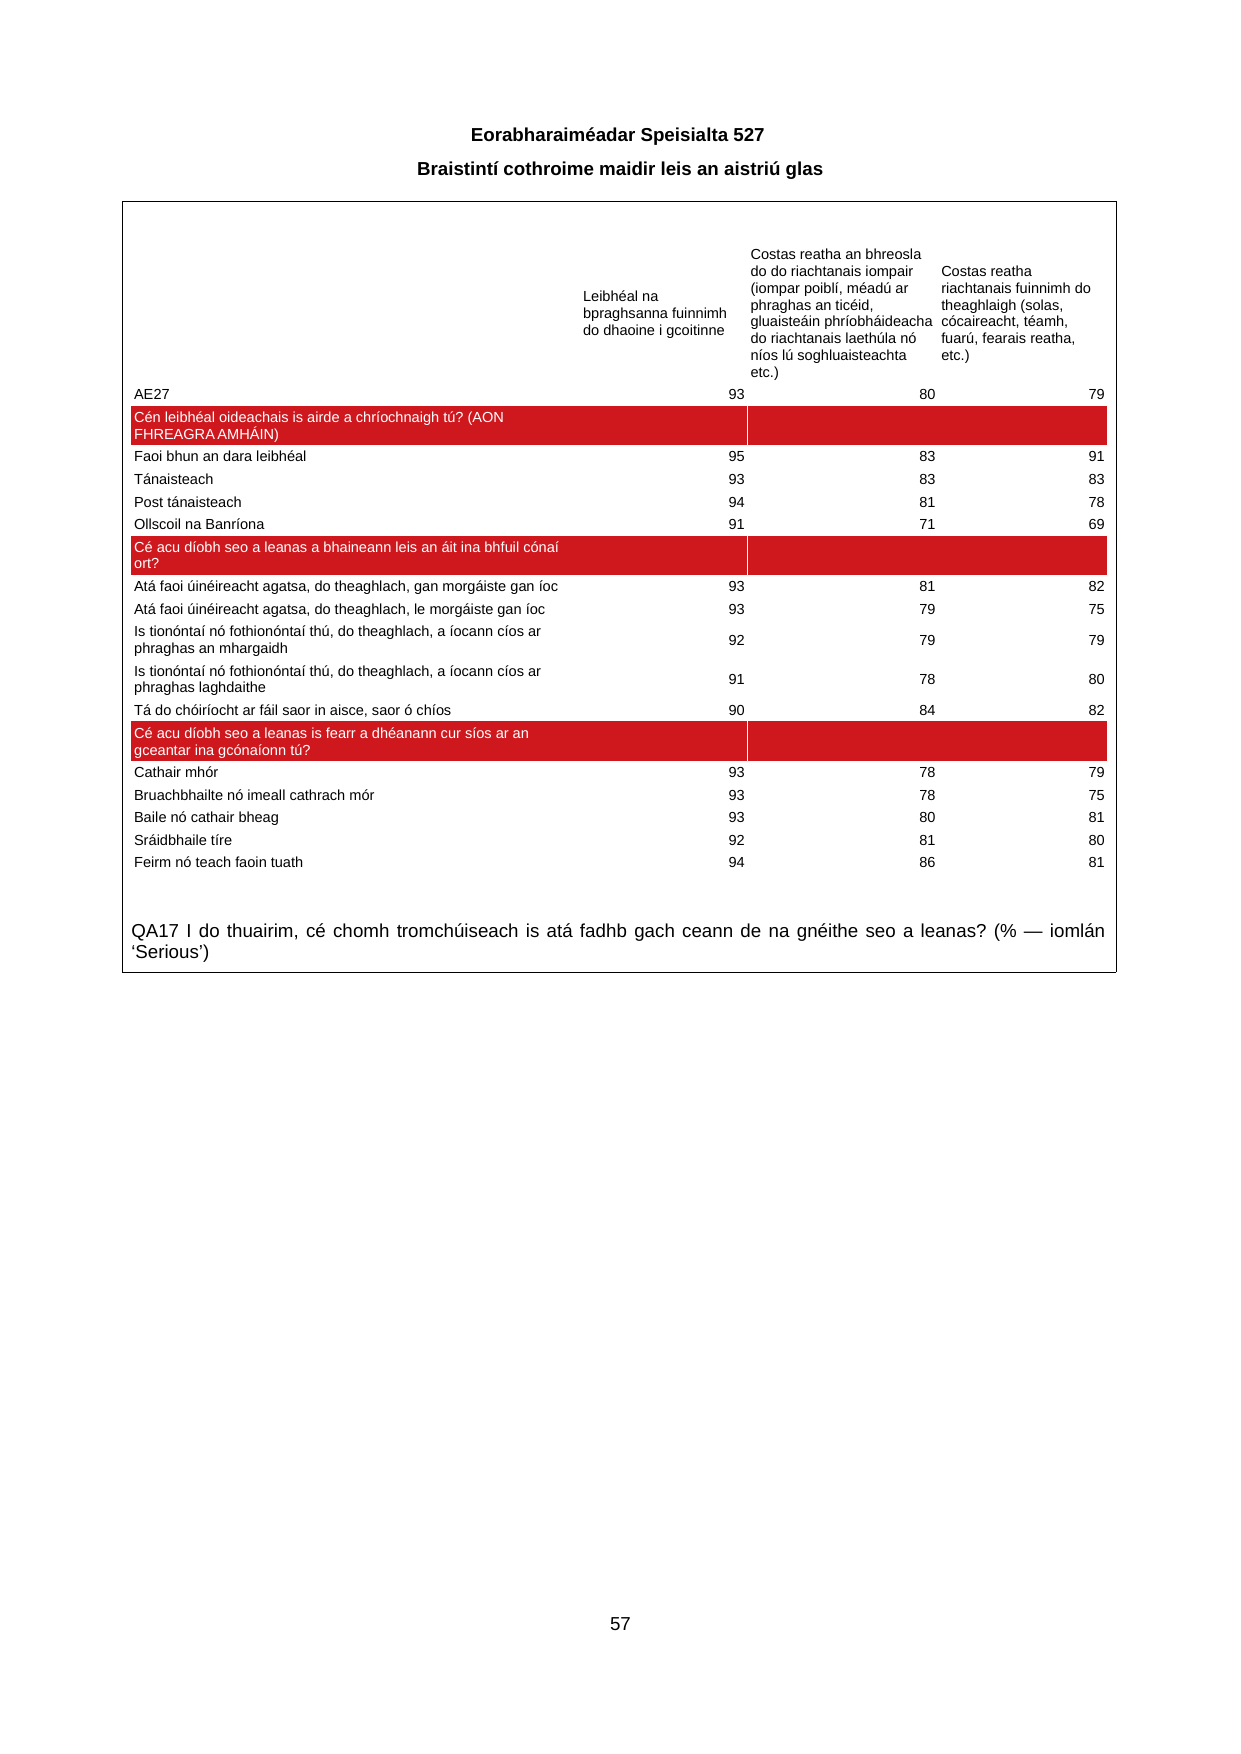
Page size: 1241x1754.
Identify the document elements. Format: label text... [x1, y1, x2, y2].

table_header [131, 243, 580, 383]
table_cell 90 [580, 699, 747, 721]
table_cell Faoi bhun an dara leibhéal [131, 445, 580, 468]
table_cell [580, 536, 747, 575]
table_cell Is tionóntaí nó fothionóntaí thú, do theaghlach, a íocann cíos ar phraghas laghdaithe [131, 660, 580, 699]
table_cell 78 [938, 490, 1107, 513]
table_cell 82 [938, 699, 1107, 721]
table_cell 79 [938, 761, 1107, 783]
table_cell 91 [938, 445, 1107, 468]
table_cell Tánaisteach [131, 468, 580, 490]
table_cell 93 [580, 806, 747, 829]
table_cell 93 [580, 784, 747, 806]
table_cell Tá do chóiríocht ar fáil saor in aisce, saor ó chíos [131, 699, 580, 721]
table_cell 83 [748, 468, 938, 490]
table_cell 79 [748, 620, 938, 659]
table_header Costas reatha riachtanais fuinnimh do theaghlaigh (solas, cócaireacht, téamh, fuarú, fearais reatha, etc.) [938, 243, 1107, 383]
table_cell AE27 [131, 383, 580, 406]
table_cell 75 [938, 784, 1107, 806]
table_cell [748, 536, 938, 575]
table_cell 81 [938, 806, 1107, 829]
table_cell 93 [580, 575, 747, 597]
table_cell 78 [748, 784, 938, 806]
table_cell 79 [938, 383, 1107, 406]
table_cell Ollscoil na Banríona [131, 513, 580, 536]
table_cell 92 [580, 620, 747, 659]
table_cell 95 [580, 445, 747, 468]
table_cell 86 [748, 851, 938, 874]
table_cell Post tánaisteach [131, 490, 580, 513]
table_cell [938, 721, 1107, 761]
table_cell [938, 536, 1107, 575]
table_cell 93 [580, 598, 747, 620]
table_cell 82 [938, 575, 1107, 597]
table_cell 93 [580, 761, 747, 783]
table_cell [580, 721, 747, 761]
table_cell 91 [580, 660, 747, 699]
table_cell 94 [580, 851, 747, 874]
table_cell Sráidbhaile tíre [131, 829, 580, 851]
table_cell Cathair mhór [131, 761, 580, 783]
table_cell 81 [938, 851, 1107, 874]
table_cell 81 [748, 829, 938, 851]
table_cell 83 [748, 445, 938, 468]
table_cell 80 [748, 383, 938, 406]
table_cell 80 [748, 806, 938, 829]
table_cell 80 [938, 829, 1107, 851]
table_cell 79 [938, 620, 1107, 659]
table_cell Cé acu díobh seo a leanas a bhaineann leis an áit ina bhfuil cónaí ort? [131, 536, 580, 575]
table_cell Is tionóntaí nó fothionóntaí thú, do theaghlach, a íocann cíos ar phraghas an mhargaidh [131, 620, 580, 659]
table_cell 80 [938, 660, 1107, 699]
table_cell [748, 721, 938, 761]
table_cell [748, 406, 938, 445]
table_cell 91 [580, 513, 747, 536]
table_cell Baile nó cathair bheag [131, 806, 580, 829]
table_header Costas reatha an bhreosla do do riachtanais iompair (iompar poiblí, méadú ar phraghas an ticéid, gluaisteáin phríobháideacha do riachtanais laethúla nó níos lú soghluaisteachta etc.) [748, 243, 938, 383]
table_cell 94 [580, 490, 747, 513]
table_header Leibhéal na bpraghsanna fuinnimh do dhaoine i gcoitinne [580, 243, 747, 383]
table_cell 83 [938, 468, 1107, 490]
table_cell 69 [938, 513, 1107, 536]
table_cell 78 [748, 761, 938, 783]
table_cell Bruachbhailte nó imeall cathrach mór [131, 784, 580, 806]
table_cell 71 [748, 513, 938, 536]
table_cell [580, 406, 747, 445]
table_cell Feirm nó teach faoin tuath [131, 851, 580, 874]
table_cell 93 [580, 383, 747, 406]
table_cell 92 [580, 829, 747, 851]
table_cell [938, 406, 1107, 445]
table_cell Cén leibhéal oideachais is airde a chríochnaigh tú? (AON FHREAGRA AMHÁIN) [131, 406, 580, 445]
table_cell 75 [938, 598, 1107, 620]
table_cell 84 [748, 699, 938, 721]
table_cell 79 [748, 598, 938, 620]
table_cell 81 [748, 575, 938, 597]
table_cell 78 [748, 660, 938, 699]
table_cell 81 [748, 490, 938, 513]
table_cell Cé acu díobh seo a leanas is fearr a dhéanann cur síos ar an gceantar ina gcónaíonn tú? [131, 721, 580, 761]
text QA17 I do thuairim, cé chomh tromchúiseach is atá fadhb gach ceann de na gnéithe seo a leanas? (% — iomlán ‘Serious’) [131, 920, 1107, 963]
table_cell Atá faoi úinéireacht agatsa, do theaghlach, gan morgáiste gan íoc [131, 575, 580, 597]
table_cell 93 [580, 468, 747, 490]
table_cell Atá faoi úinéireacht agatsa, do theaghlach, le morgáiste gan íoc [131, 598, 580, 620]
